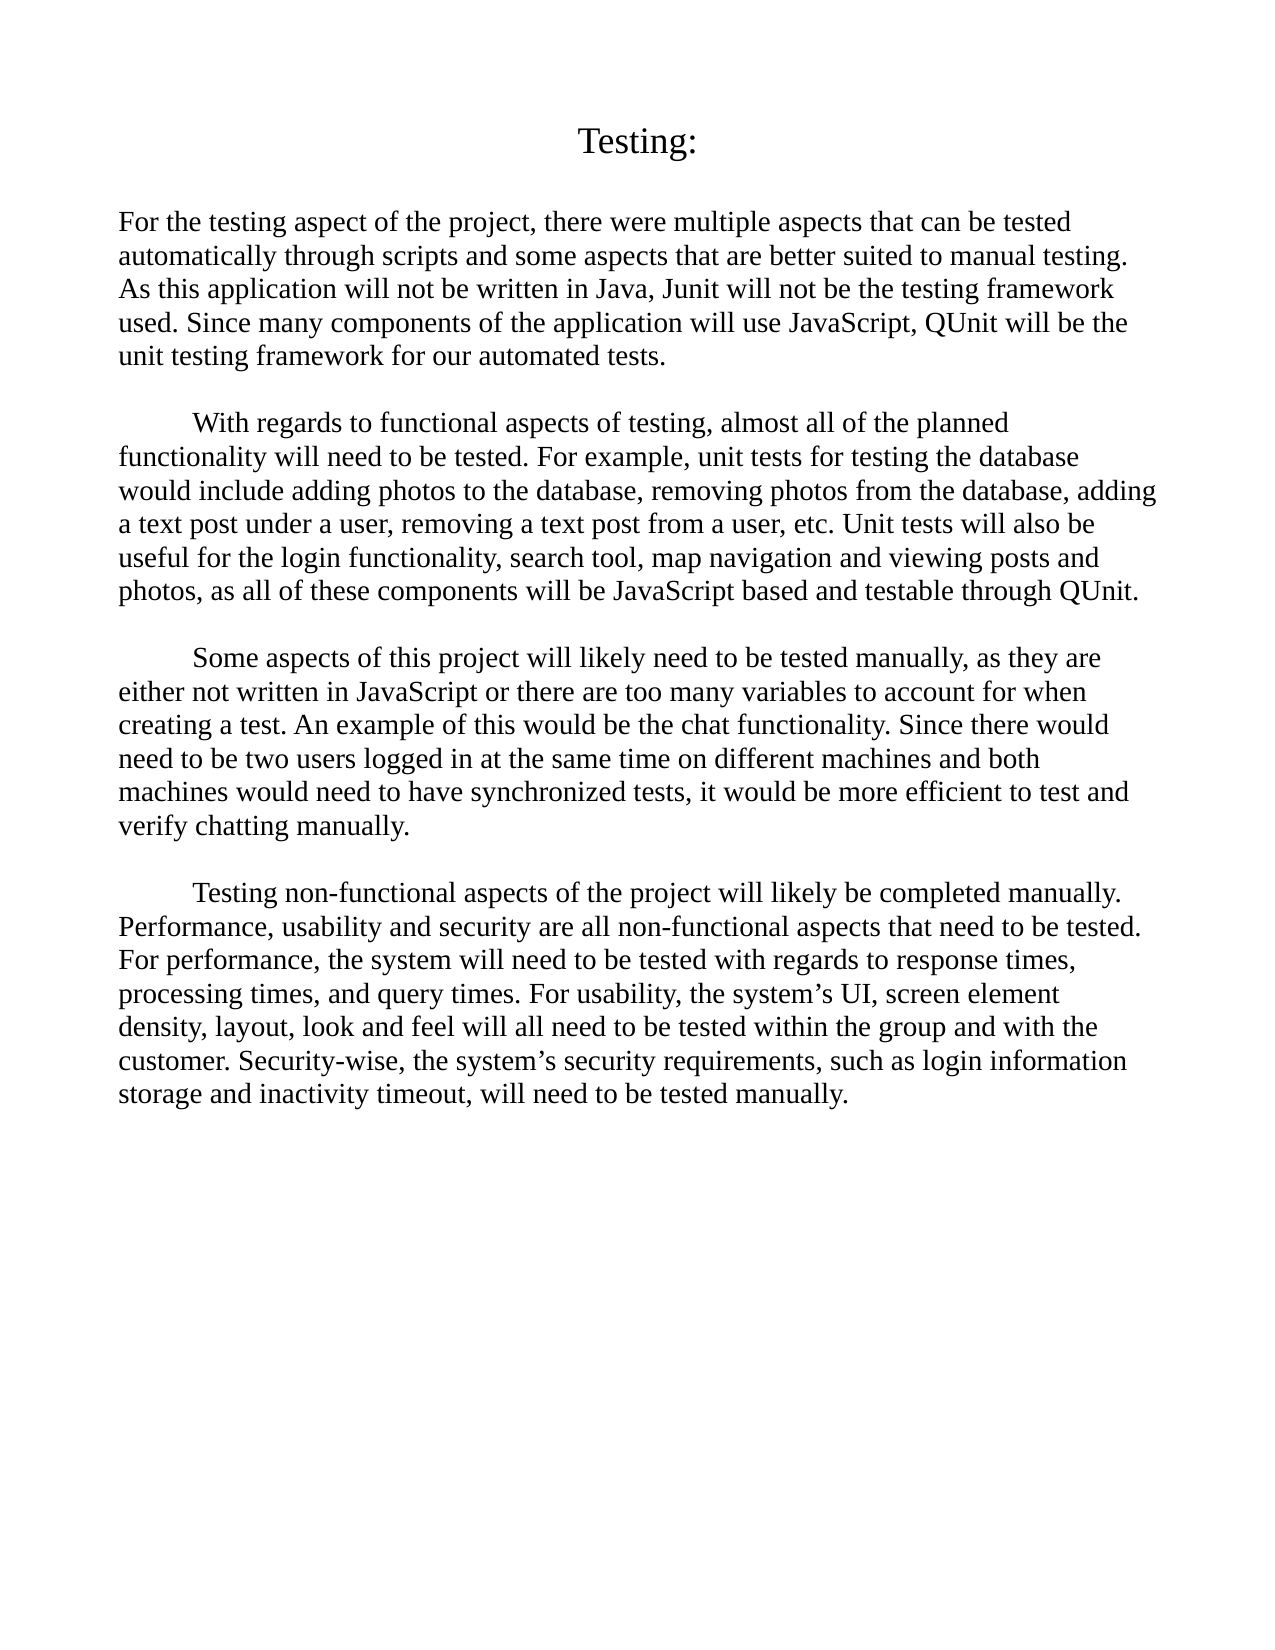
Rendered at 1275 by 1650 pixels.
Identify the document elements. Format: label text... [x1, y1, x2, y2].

text Some aspects of this project will likely need to be tested manually, as they are either not written in JavaScript or there are too many variables to account for when creating a test. An example of this would be the chat functionality. Since there would need to be two users logged in at the same time on different machines and both machines would need to have synchronized tests, it would be more efficient to test and verify chatting manually. [118, 640, 1157, 842]
text Testing: [118, 118, 1157, 161]
text For the testing aspect of the project, there were multiple aspects that can be tested automatically through scripts and some aspects that are better suited to manual testing. As this application will not be written in Java, Junit will not be the testing framework used. Since many components of the application will use JavaScript, QUnit will be the unit testing framework for our automated tests. [118, 204, 1157, 372]
text With regards to functional aspects of testing, almost all of the planned functionality will need to be tested. For example, unit tests for testing the database would include adding photos to the database, removing photos from the database, adding a text post under a user, removing a text post from a user, etc. Unit tests will also be useful for the login functionality, search tool, map navigation and viewing posts and photos, as all of these components will be JavaScript based and testable through QUnit. [118, 406, 1157, 607]
text Testing non-functional aspects of the project will likely be completed manually. Performance, usability and security are all non-functional aspects that need to be tested. For performance, the system will need to be tested with regards to response times, processing times, and query times. For usability, the system’s UI, screen element density, layout, look and feel will all need to be tested within the group and with the customer. Security-wise, the system’s security requirements, such as login information storage and inactivity timeout, will need to be tested manually. [118, 875, 1157, 1110]
